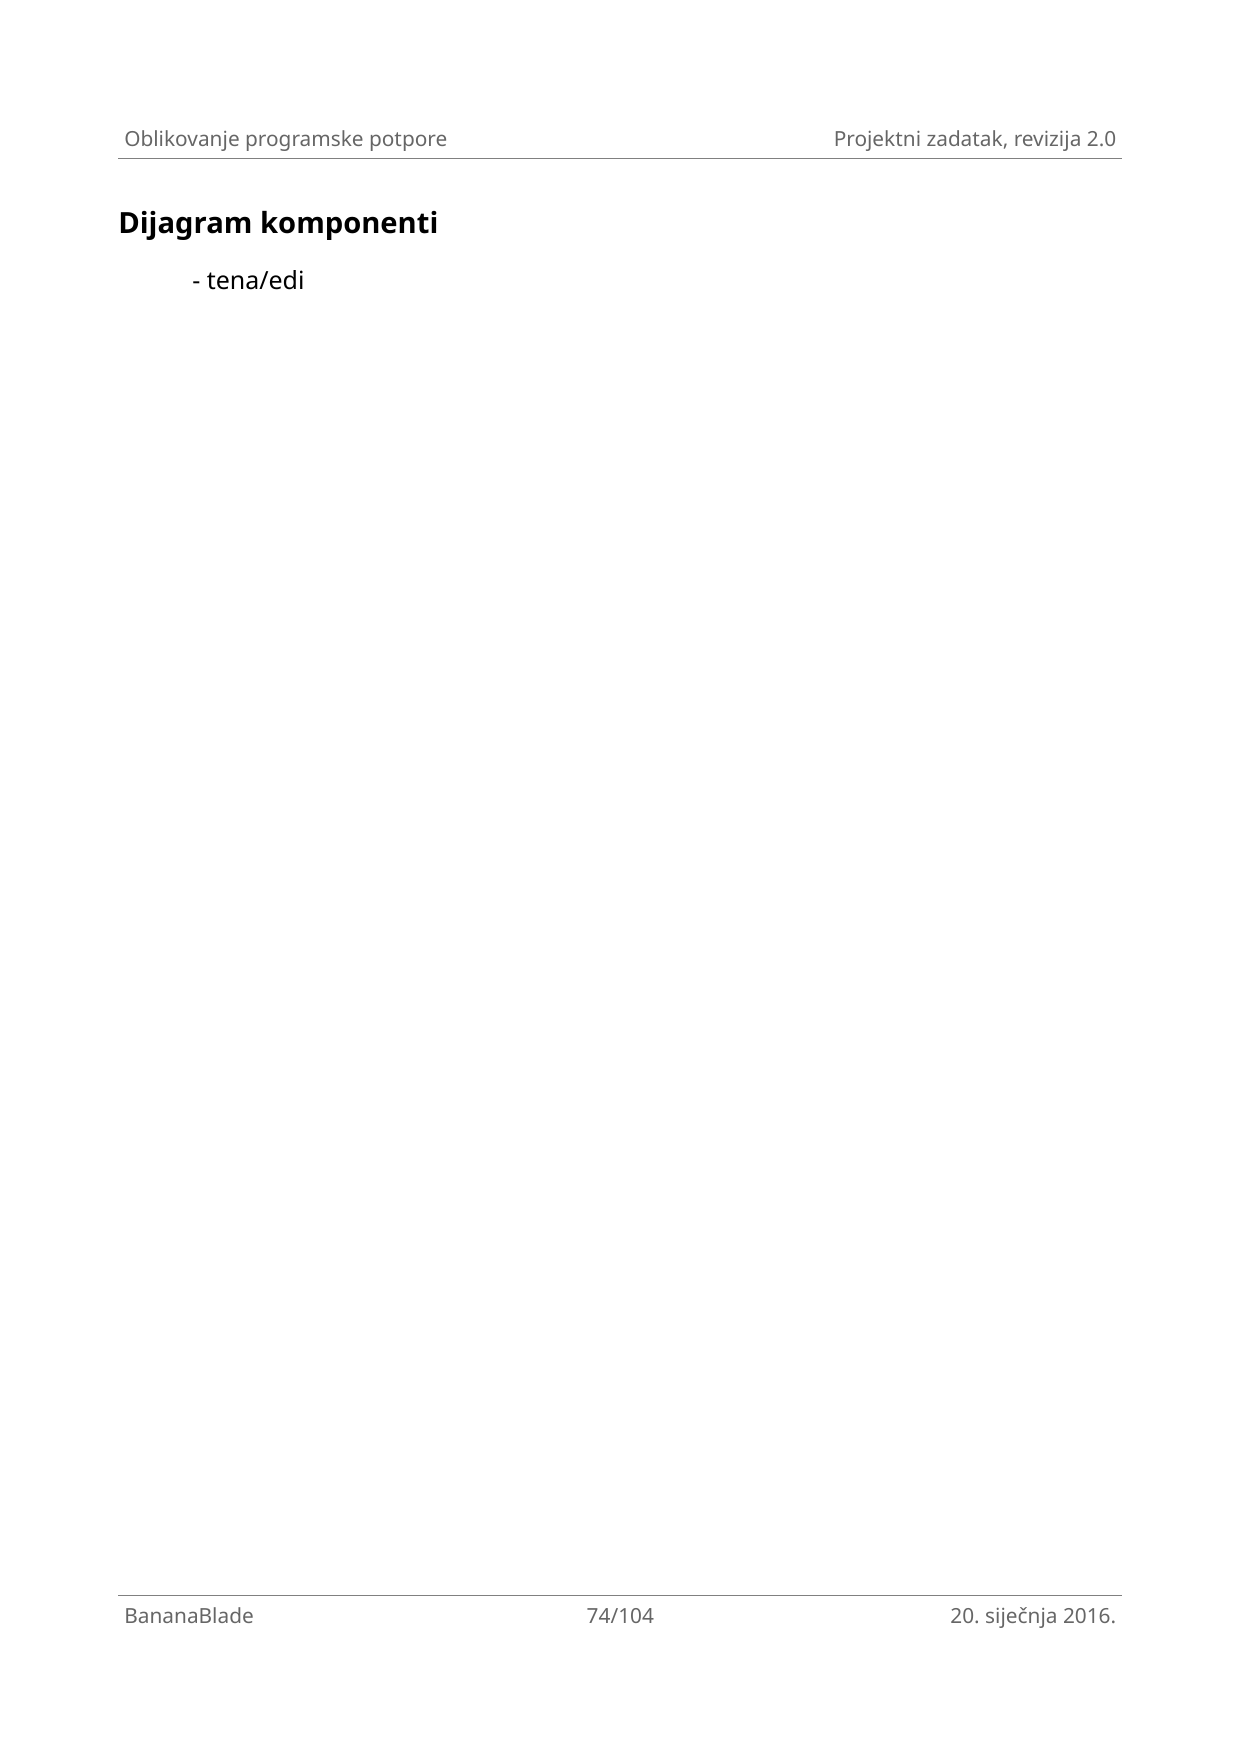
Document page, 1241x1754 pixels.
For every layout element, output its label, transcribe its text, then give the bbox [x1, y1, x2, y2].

text - tena/edi [118, 263, 1122, 297]
subtitle Dijagram komponenti [118, 203, 1122, 242]
